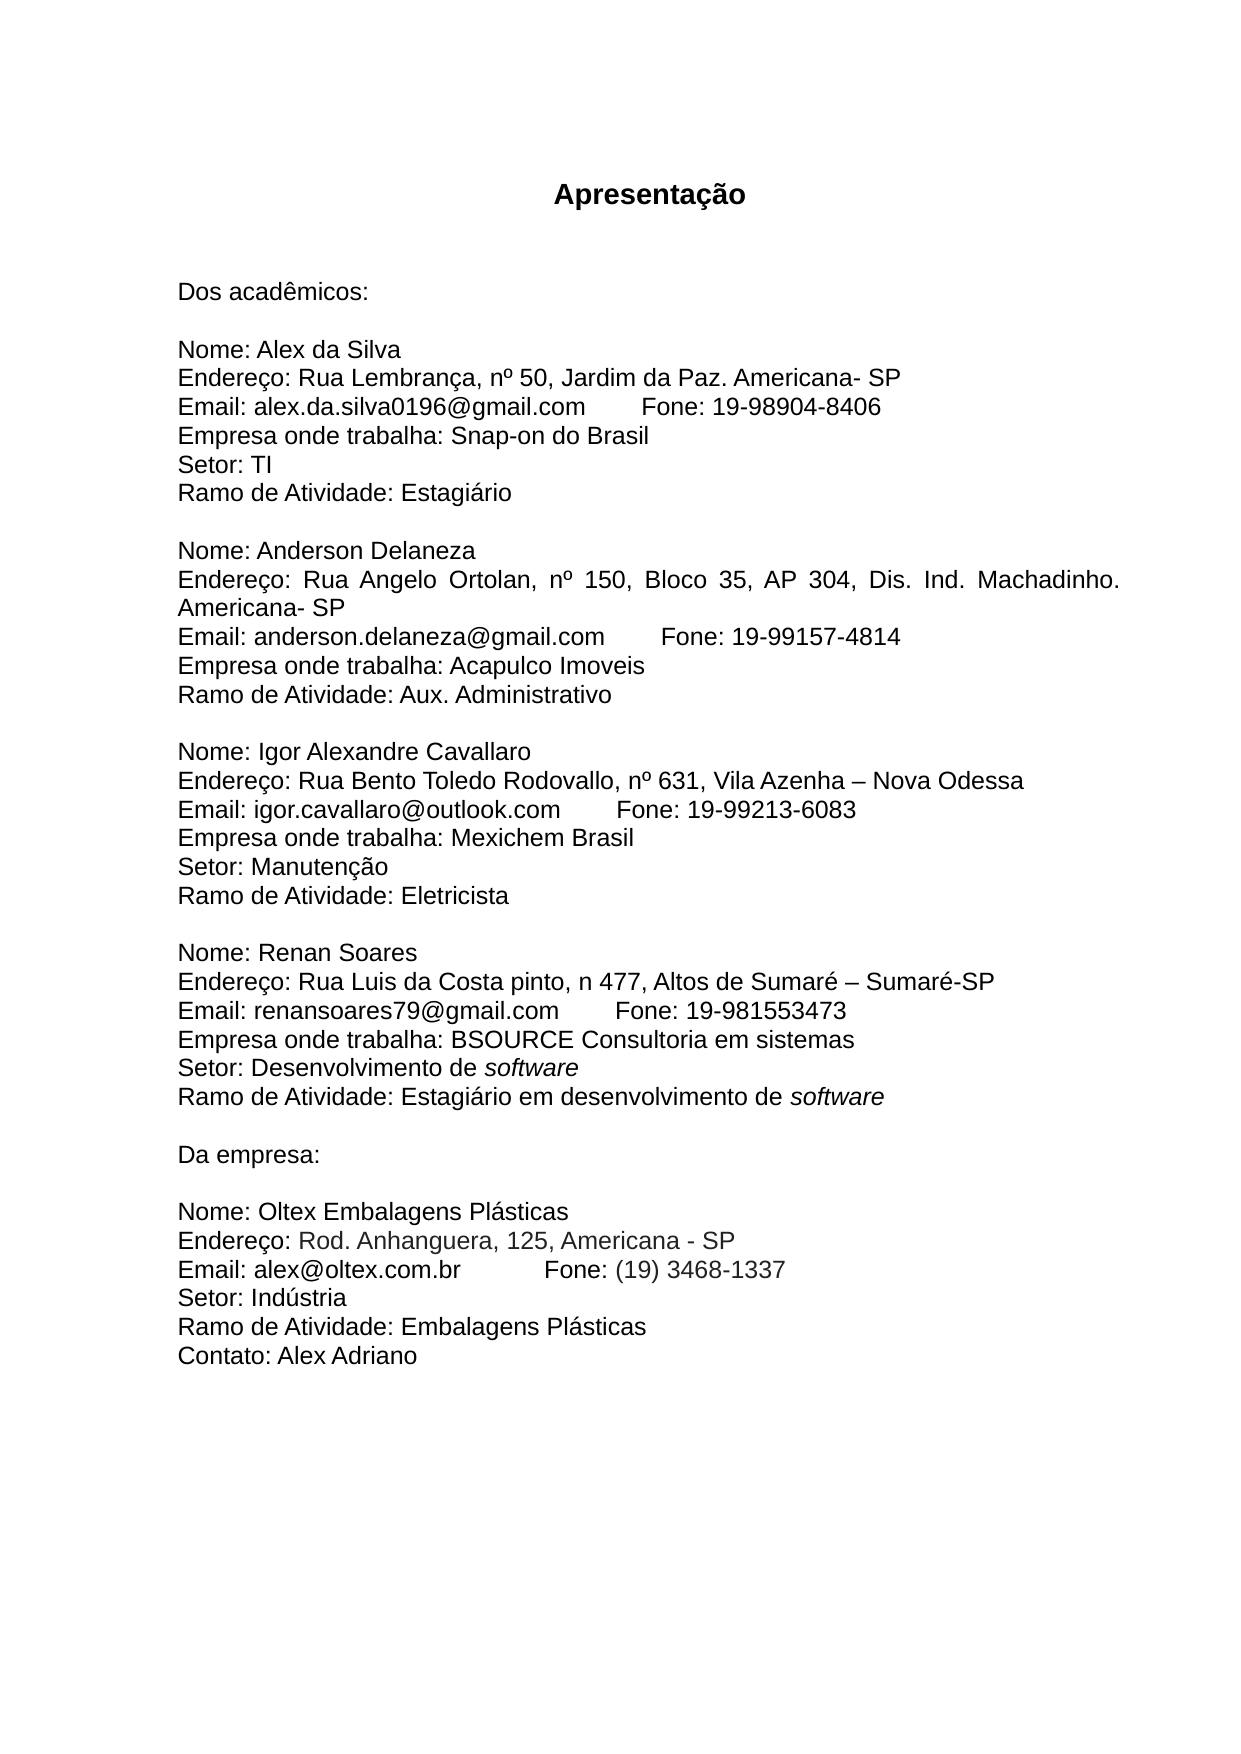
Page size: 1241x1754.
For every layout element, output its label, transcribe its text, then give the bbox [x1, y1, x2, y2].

text Dos acadêmicos: [177, 277, 1122, 306]
text Nome: Anderson Delaneza [177, 536, 1122, 564]
text Email: renansoares79@gmail.com Fone: 19-981553473 [177, 996, 1122, 1024]
text Nome: Oltex Embalagens Plásticas [177, 1197, 1122, 1226]
text Empresa onde trabalha: Snap-on do Brasil [177, 421, 1122, 449]
text Ramo de Atividade: Eletricista [177, 881, 1122, 909]
text Nome: Alex da Silva [177, 334, 1122, 363]
text Empresa onde trabalha: BSOURCE Consultoria em sistemas [177, 1024, 1122, 1053]
text Email: alex.da.silva0196@gmail.com Fone: 19-98904-8406 [177, 392, 1122, 421]
text Contato: Alex Adriano [177, 1341, 1122, 1369]
text Setor: Indústria [177, 1283, 1122, 1312]
text Empresa onde trabalha: Acapulco Imoveis [177, 651, 1122, 679]
text Apresentação [177, 177, 1122, 211]
text Email: anderson.delaneza@gmail.com Fone: 19-99157-4814 [177, 622, 1122, 651]
text Setor: TI [177, 449, 1122, 478]
text Empresa onde trabalha: Mexichem Brasil [177, 823, 1122, 852]
text Ramo de Atividade: Aux. Administrativo [177, 679, 1122, 708]
text Ramo de Atividade: Estagiário em desenvolvimento de software [177, 1082, 1122, 1111]
text Nome: Renan Soares [177, 938, 1122, 967]
text Endereço: Rod. Anhanguera, 125, Americana - SP [177, 1226, 1122, 1254]
text Endereço: Rua Bento Toledo Rodovallo, nº 631, Vila Azenha – Nova Odessa [177, 766, 1122, 794]
text Setor: Desenvolvimento de software [177, 1053, 1122, 1082]
text Nome: Igor Alexandre Cavallaro [177, 737, 1122, 766]
text Email: alex@oltex.com.br Fone: (19) 3468-1337 [177, 1254, 1122, 1283]
text Endereço: Rua Luis da Costa pinto, n 477, Altos de Sumaré – Sumaré-SP [177, 967, 1122, 996]
text Da empresa: [177, 1139, 1122, 1168]
text Endereço: Rua Angelo Ortolan, nº 150, Bloco 35, AP 304, Dis. Ind. Machadinho. Americana- SP [177, 564, 1122, 622]
text Endereço: Rua Lembrança, nº 50, Jardim da Paz. Americana- SP [177, 363, 1122, 392]
text Setor: Manutenção [177, 852, 1122, 881]
text Ramo de Atividade: Embalagens Plásticas [177, 1312, 1122, 1341]
text Ramo de Atividade: Estagiário [177, 478, 1122, 507]
text Email: igor.cavallaro@outlook.com Fone: 19-99213-6083 [177, 794, 1122, 823]
